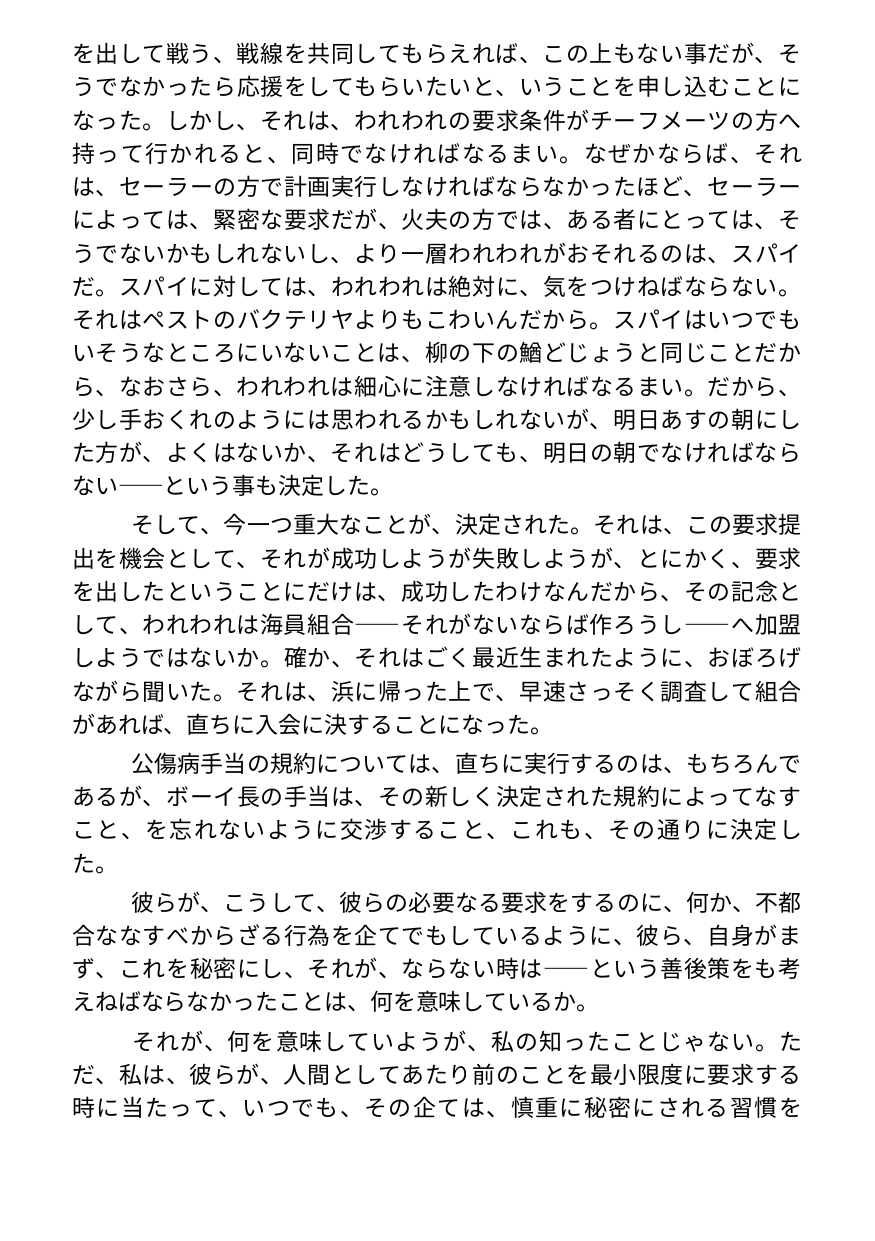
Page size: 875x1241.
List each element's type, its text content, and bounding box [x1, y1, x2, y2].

text を出して戦う、戦線を共同してもらえれば、この上もない事だが、そうでなかったら応援をしてもらいたいと、いうことを申し込むことになった。しかし、それは、われわれの要求条件がチーフメーツの方へ持って行かれると、同時でなければなるまい。なぜかならば、それは、セーラーの方で計画実行しなければならなかったほど、セーラーによっては、緊密な要求だが、火夫の方では、ある者にとっては、そうでないかもしれないし、より一層われわれがおそれるのは、スパイだ。スパイに対しては、われわれは絶対に、気をつけねばならない。それはペストのバクテリヤよりもこわいんだから。スパイはいつでもいそうなところにいないことは、柳の下の鰌どじょうと同じことだから、なおさら、われわれは細心に注意しなければなるまい。だから、少し手おくれのようには思われるかもしれないが、明日あすの朝にした方が、よくはないか、それはどうしても、明日の朝でなければならない――という事も決定した。 [72, 36, 802, 501]
text それが、何を意味していようが、私の知ったことじゃない。ただ、私は、彼らが、人間としてあたり前のことを最小限度に要求する時に当たって、いつでも、その企ては、慎重に秘密にされる習慣を [72, 1023, 802, 1123]
text そして、今一つ重大なことが、決定された。それは、この要求提出を機会として、それが成功しようが失敗しようが、とにかく、要求を出したということにだけは、成功したわけなんだから、その記念として、われわれは海員組合――それがないならば作ろうし――へ加盟しようではないか。確か、それはごく最近生まれたように、おぼろげながら聞いた。それは、浜に帰った上で、早速さっそく調査して組合があれば、直ちに入会に決することになった。 [72, 507, 802, 740]
text 公傷病手当の規約については、直ちに実行するのは、もちろんであるが、ボーイ長の手当は、その新しく決定された規約によってなすこと、を忘れないように交渉すること、これも、その通りに決定した。 [72, 746, 802, 879]
text 彼らが、こうして、彼らの必要なる要求をするのに、何か、不都合ななすべからざる行為を企てでもしているように、彼ら、自身がまず、これを秘密にし、それが、ならない時は――という善後策をも考えねばならなかったことは、何を意味しているか。 [72, 884, 802, 1017]
